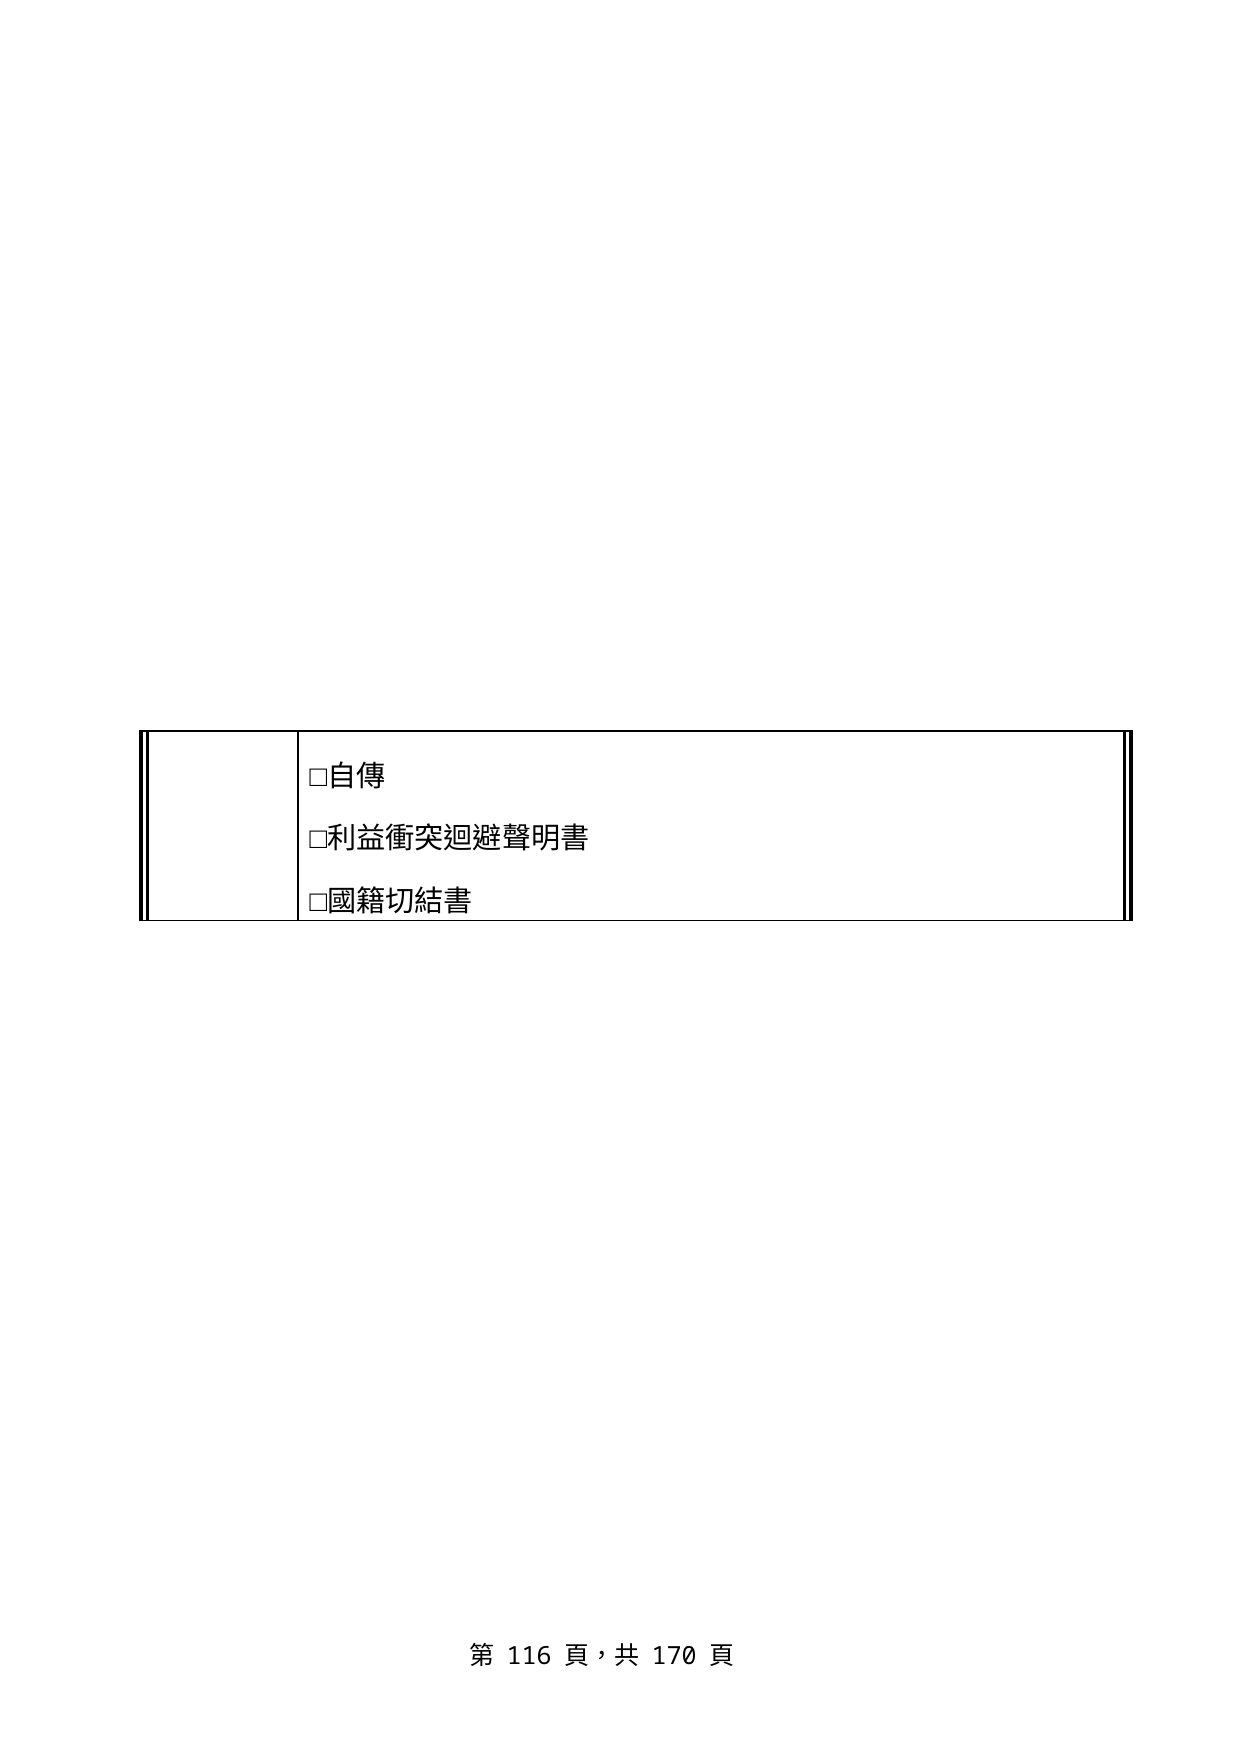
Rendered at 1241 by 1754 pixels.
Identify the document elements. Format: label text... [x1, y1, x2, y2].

table_cell [149, 732, 297, 919]
table_cell □自傳 □利益衝突迴避聲明書 □國籍切結書 [299, 732, 1123, 919]
